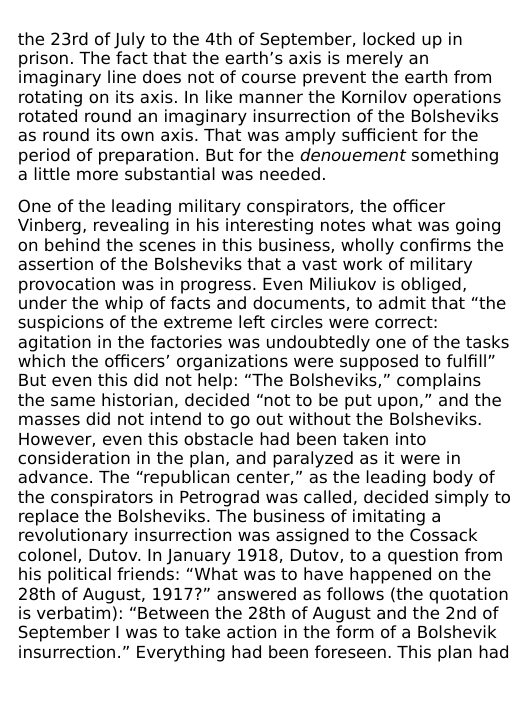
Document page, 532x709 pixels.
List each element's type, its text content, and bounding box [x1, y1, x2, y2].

text One of the leading military conspirators, the officer Vinberg, revealing in his interesting notes what was going on behind the scenes in this business, wholly confirms the assertion of the Bolsheviks that a vast work of military provocation was in progress. Even Miliukov is obliged, under the whip of facts and documents, to admit that “the suspicions of the extreme left circles were correct: agitation in the factories was undoubtedly one of the tasks which the officers’ organizations were supposed to fulfill” But even this did not help: “The Bolsheviks,” complains the same historian, decided “not to be put upon,” and the masses did not intend to go out without the Bolsheviks. However, even this obstacle had been taken into consideration in the plan, and paralyzed as it were in advance. The “republican center,” as the leading body of the conspirators in Petrograd was called, decided simply to replace the Bolsheviks. The business of imitating a revolutionary insurrection was assigned to the Cossack colonel, Dutov. In January 1918, Dutov, to a question from his political friends: “What was to have happened on the 28th of August, 1917?” answered as follows (the quotation is verbatim): “Between the 28th of August and the 2nd of September I was to take action in the form of a Bolshevik insurrection.” Everything had been foreseen. This plan had [18, 197, 514, 662]
text the 23rd of July to the 4th of September, locked up in prison. The fact that the earth’s axis is merely an imaginary line does not of course prevent the earth from rotating on its axis. In like manner the Kornilov operations rotated round an imaginary insurrection of the Bolsheviks as round its own axis. That was amply sufficient for the period of preparation. But for the denouement something a little more substantial was needed. [18, 29, 514, 184]
